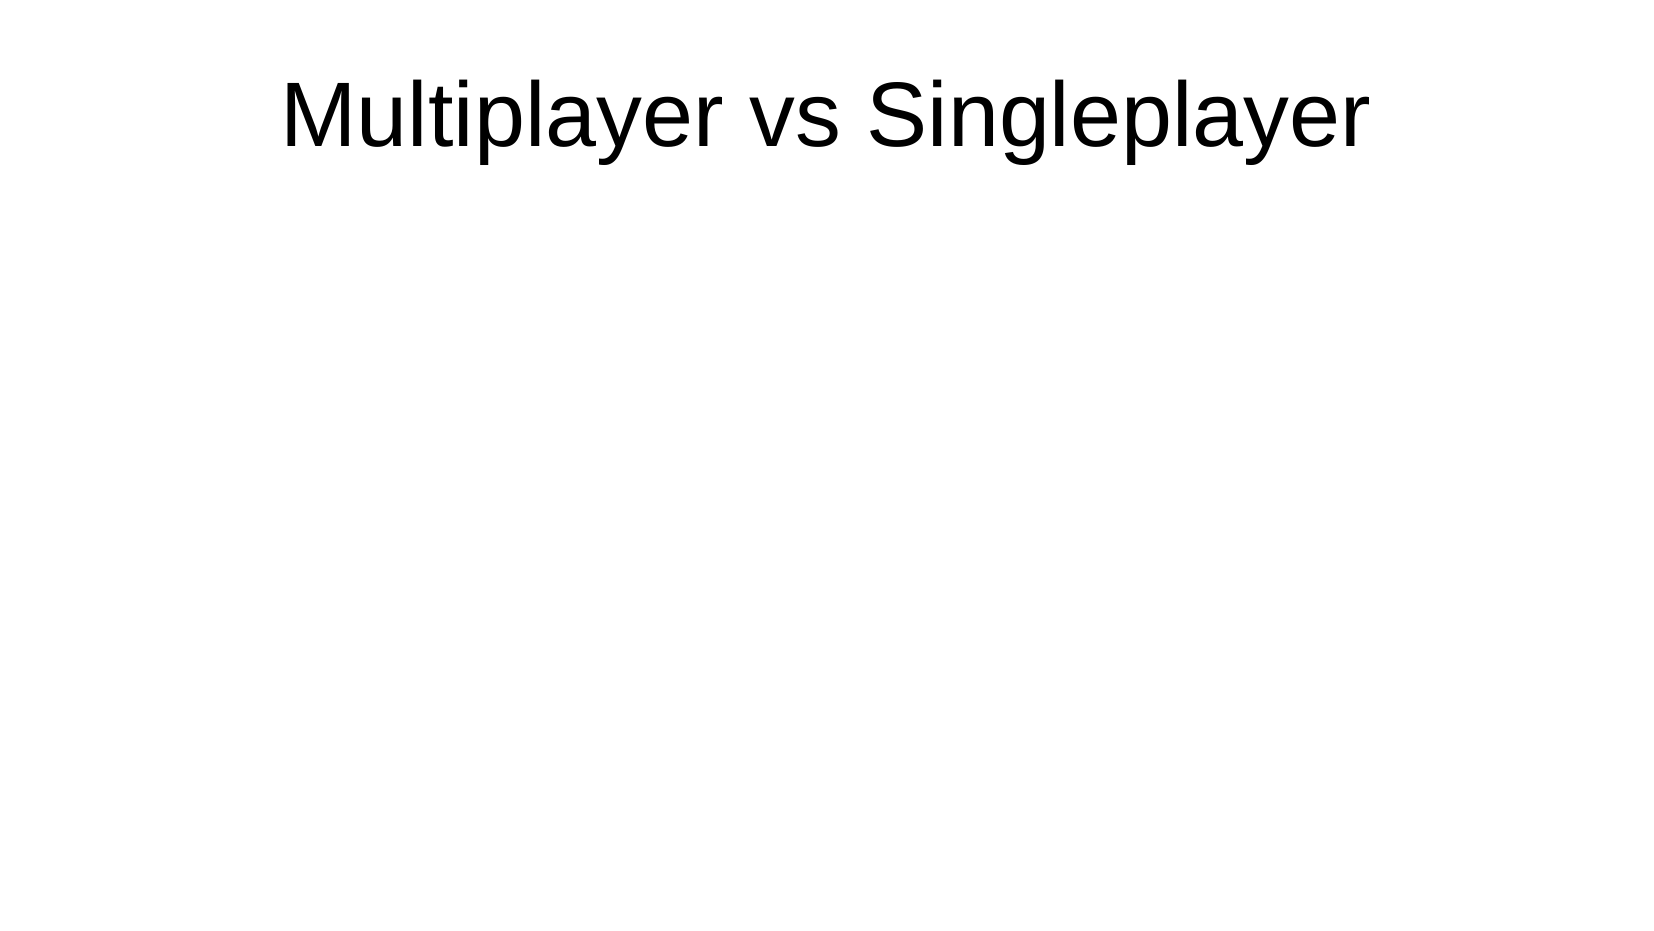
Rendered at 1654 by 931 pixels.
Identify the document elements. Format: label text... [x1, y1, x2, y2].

title Multiplayer vs Singleplayer [82, 37, 1571, 193]
